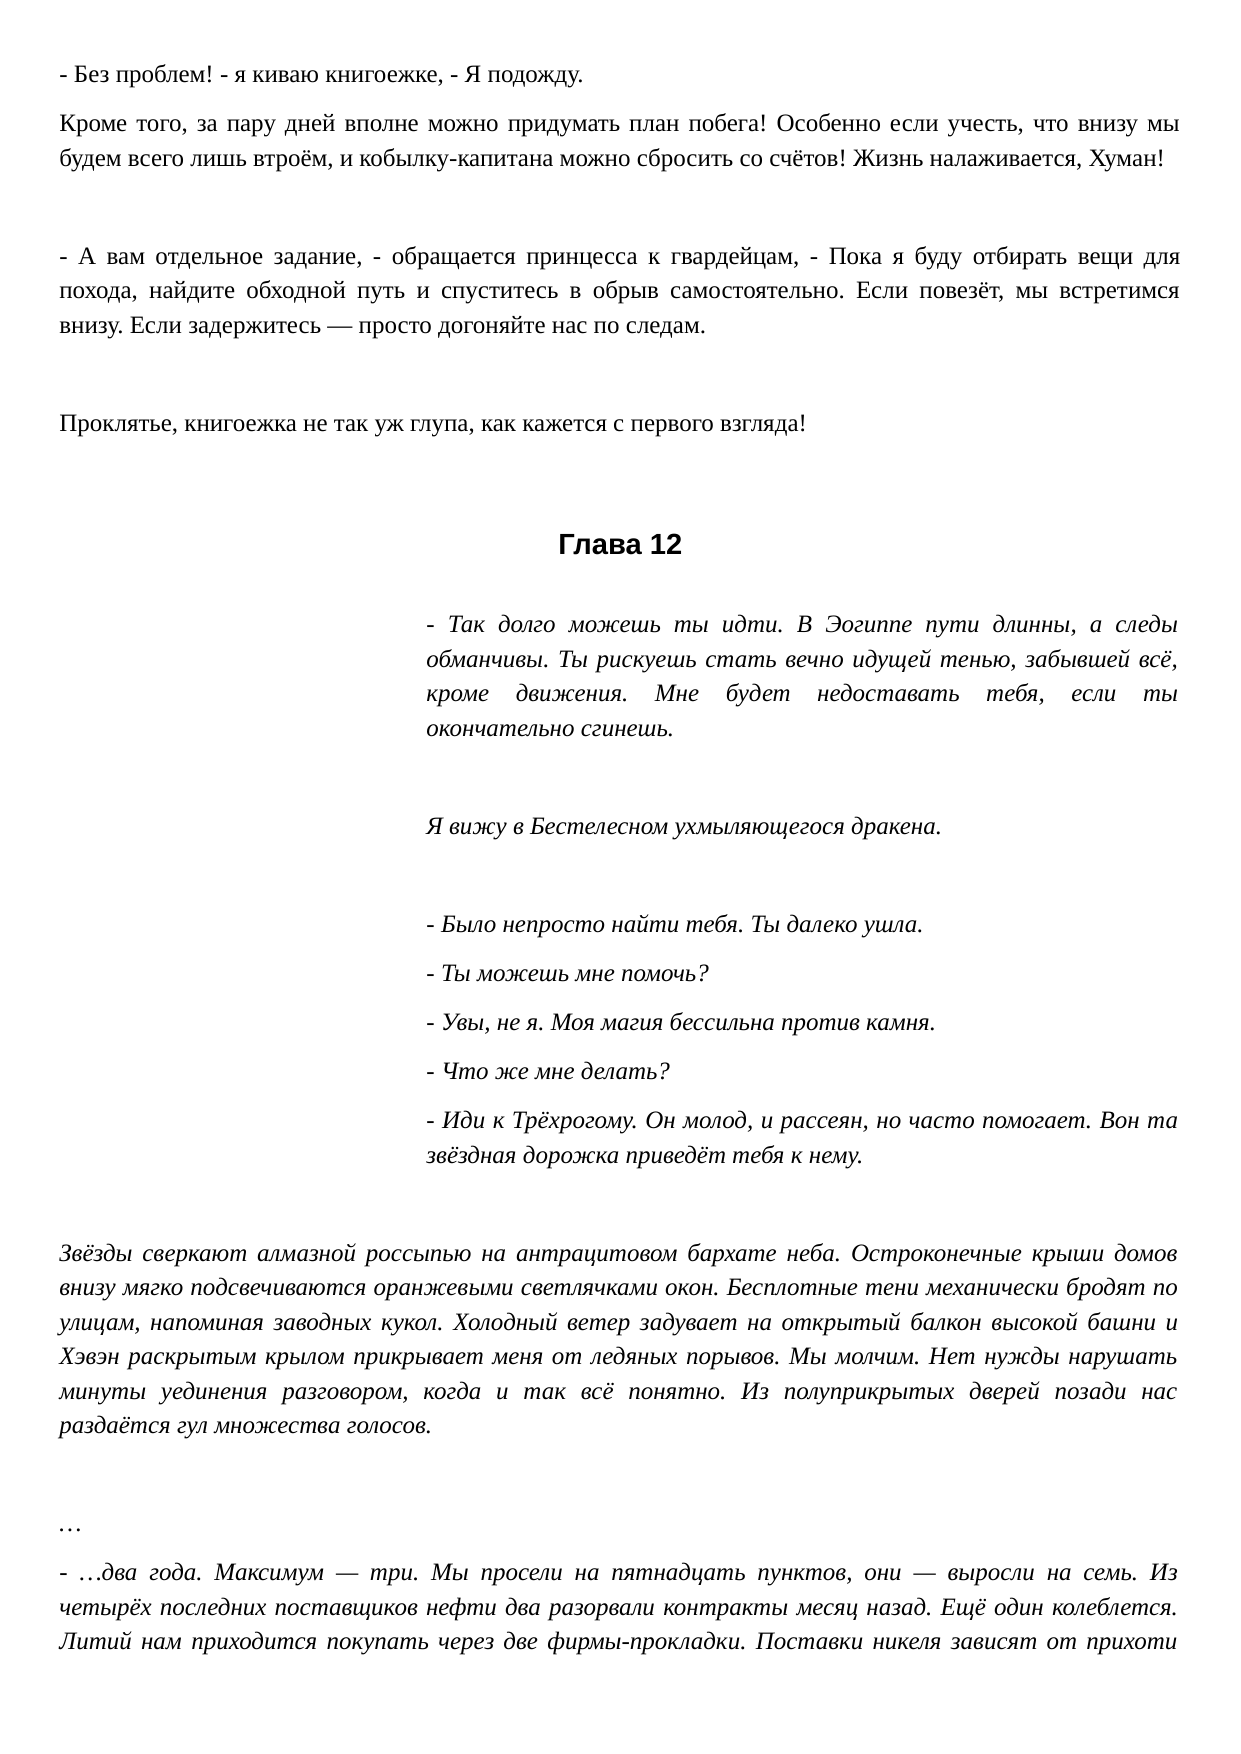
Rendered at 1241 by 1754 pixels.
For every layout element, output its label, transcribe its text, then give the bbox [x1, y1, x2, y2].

text - Было непросто найти тебя. Ты далеко ушла. [426, 909, 1181, 938]
text - Без проблем! - я киваю книгоежке, - Я подожду. [59, 59, 1181, 88]
text … [59, 1508, 1181, 1537]
text Я вижу в Бестелесном ухмыляющегося дракена. [426, 811, 1181, 840]
text - А вам отдельное задание, - обращается принцесса к гвардейцам, - Пока я буду отбирать вещи для похода, найдите обходной путь и спуститесь в обрыв самостоятельно. Если повезёт, мы встретимся внизу. Если задержитесь — просто догоняйте нас по следам. [59, 241, 1181, 338]
text - Увы, не я. Моя магия бессильна против камня. [426, 1007, 1181, 1036]
text - …два года. Максимум — три. Мы просели на пятнадцать пунктов, они — выросли на семь. Из четырёх последних поставщиков нефти два разорвали контракты месяц назад. Ещё один колеблется. Литий нам приходится покупать через две фирмы-прокладки. Поставки никеля зависят от прихоти [59, 1557, 1181, 1655]
text - Что же мне делать? [426, 1056, 1181, 1085]
text - Ты можешь мне помочь? [426, 958, 1181, 987]
subtitle Глава 12 [59, 527, 1181, 560]
text Проклятье, книгоежка не так уж глупа, как кажется с первого взгляда! [59, 408, 1181, 437]
text Звёзды сверкают алмазной россыпью на антрацитовом бархате неба. Остроконечные крыши домов внизу мягко подсвечиваются оранжевыми светлячками окон. Бесплотные тени механически бродят по улицам, напоминая заводных кукол. Холодный ветер задувает на открытый балкон высокой башни и Хэвэн раскрытым крылом прикрывает меня от ледяных порывов. Мы молчим. Нет нужды нарушать минуты уединения разговором, когда и так всё понятно. Из полуприкрытых дверей позади нас раздаётся гул множества голосов. [59, 1238, 1181, 1439]
text - Иди к Трёхрогому. Он молод, и рассеян, но часто помогает. Вон та звёздная дорожка приведёт тебя к нему. [426, 1105, 1181, 1168]
text Кроме того, за пару дней вполне можно придумать план побега! Особенно если учесть, что внизу мы будем всего лишь втроём, и кобылку-капитана можно сбросить со счётов! Жизнь налаживается, Хуман! [59, 108, 1181, 171]
text - Так долго можешь ты идти. В Эогиппе пути длинны, а следы обманчивы. Ты рискуешь стать вечно идущей тенью, забывшей всё, кроме движения. Мне будет недоставать тебя, если ты окончательно сгинешь. [426, 609, 1181, 742]
